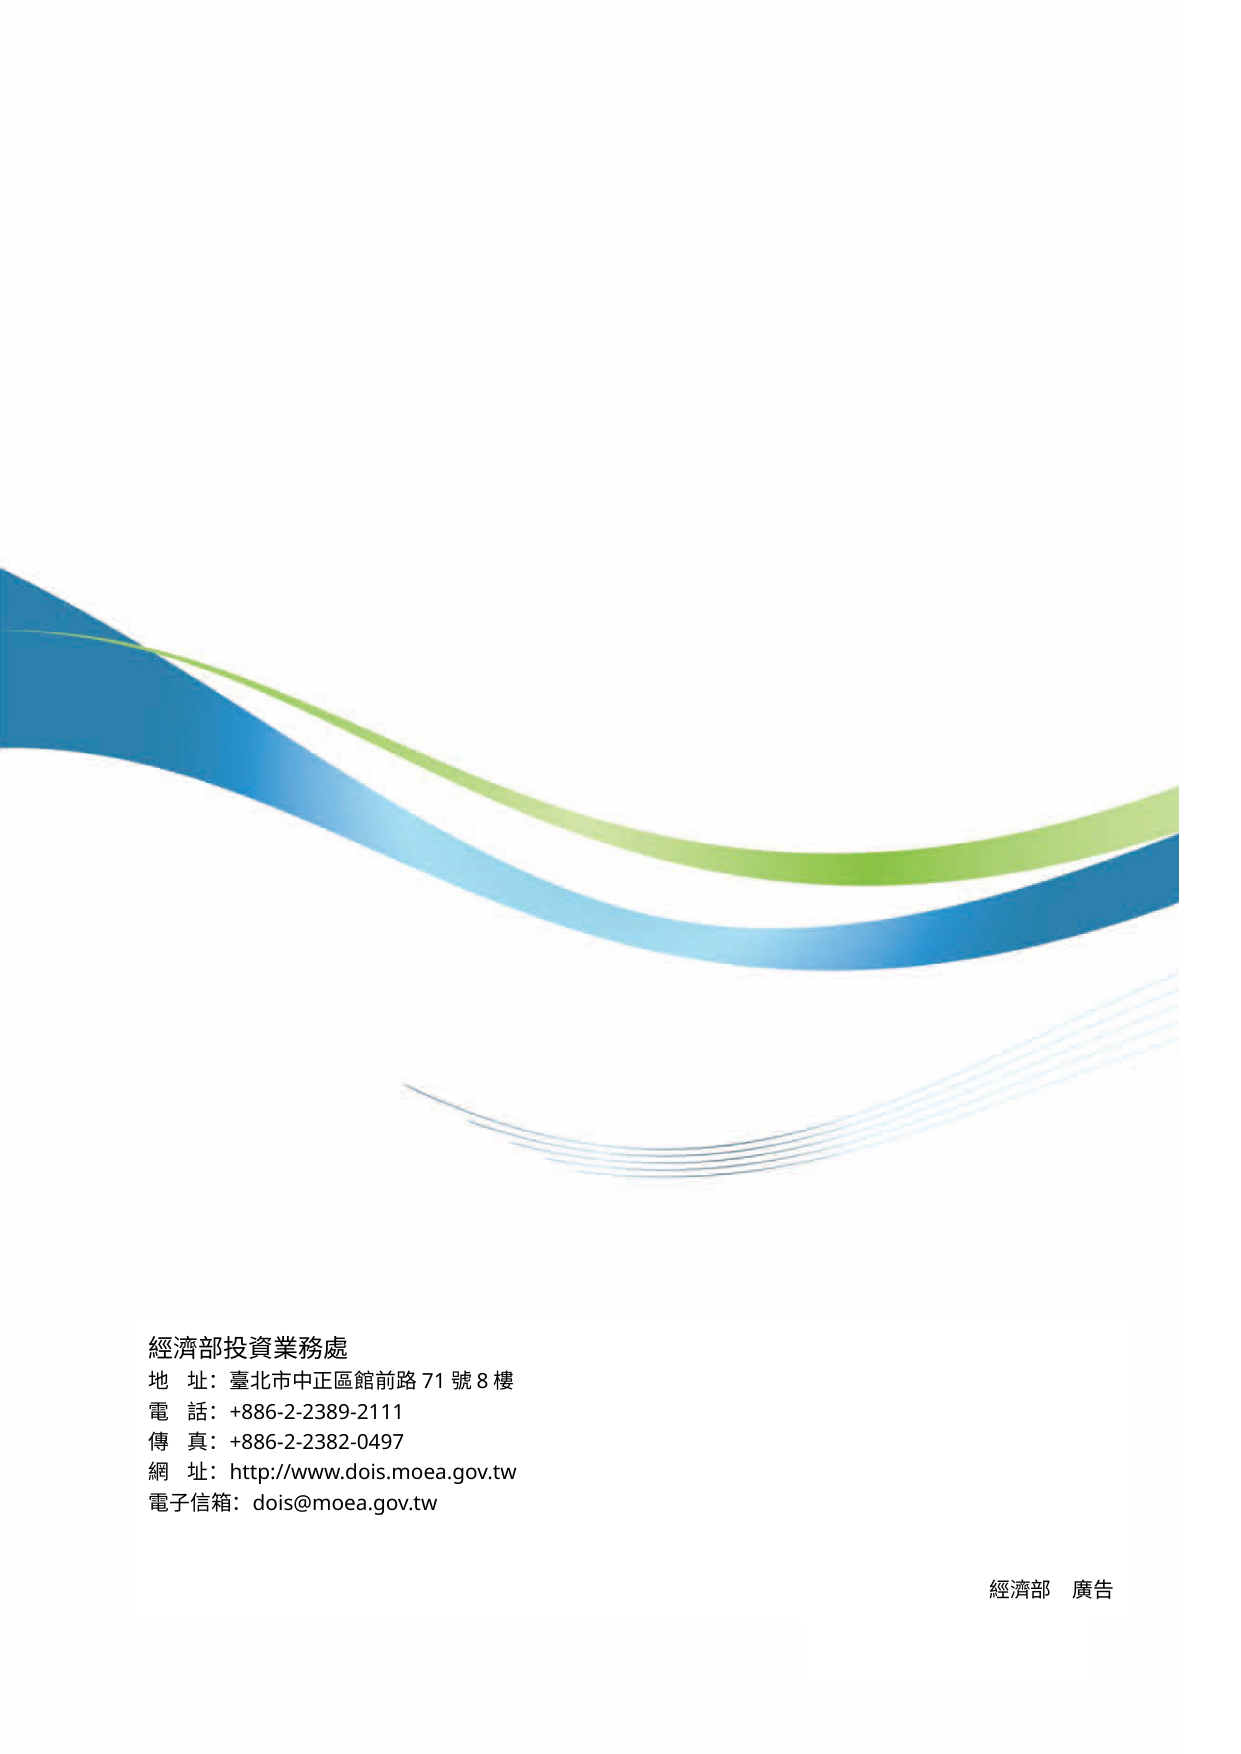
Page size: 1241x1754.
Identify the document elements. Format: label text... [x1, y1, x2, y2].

text 電子信箱：dois@moea.gov.tw [148, 1486, 1114, 1516]
text 經濟部投資業務處 [148, 1328, 1114, 1365]
text 地 址：臺北市中正區館前路 71 號 8 樓 [148, 1365, 1114, 1395]
text 經濟部 廣告 [148, 1573, 1114, 1603]
text 電 話：+886-2-2389-2111 [148, 1395, 1114, 1425]
text 網 址：http://www.dois.moea.gov.tw [148, 1456, 1114, 1486]
text 傳 真：+886-2-2382-0497 [148, 1425, 1114, 1456]
